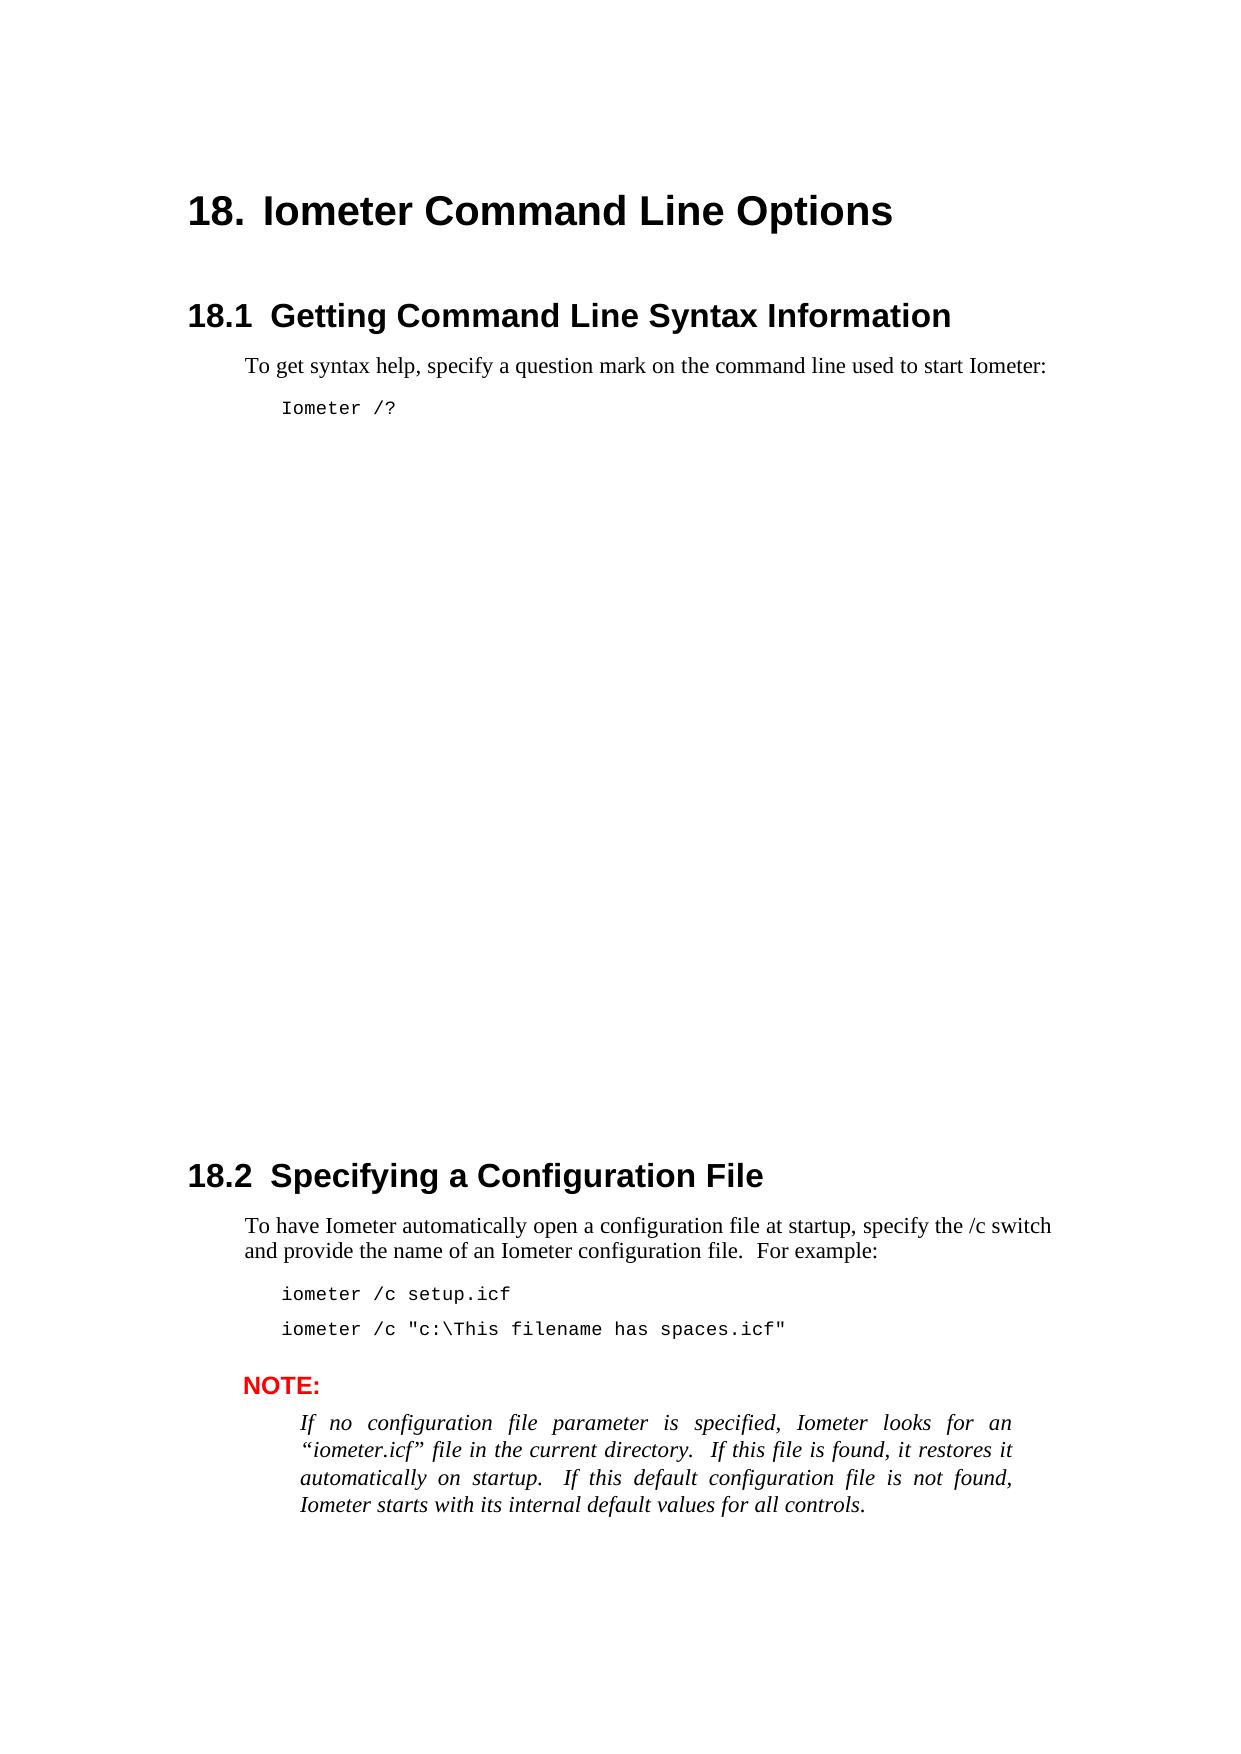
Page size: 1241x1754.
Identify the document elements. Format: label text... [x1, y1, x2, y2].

text If no configuration file parameter is specified, Iometer looks for an “iometer.icf” file in the current directory. If this file is found, it restores it automatically on startup. If this default configuration file is not found, Iometer starts with its internal default values for all controls. [300, 1409, 1015, 1517]
text iometer /c "c:\This filename has spaces.icf" [281, 1318, 1053, 1341]
subtitle 18.2 Specifying a Configuration File [187, 1157, 1053, 1194]
text To get syntax help, specify a question mark on the command line used to start Iometer: [244, 353, 1053, 378]
text To have Iometer automatically open a configuration file at startup, specify the /c switch and provide the name of an Iometer configuration file. For example: [244, 1213, 1053, 1264]
text Iometer /? [281, 397, 1053, 420]
subtitle 18. Iometer Command Line Options [187, 187, 1053, 234]
title NOTE: [243, 1372, 1053, 1400]
text iometer /c setup.icf [281, 1283, 1053, 1306]
subtitle 18.1 Getting Command Line Syntax Information [187, 296, 1053, 334]
